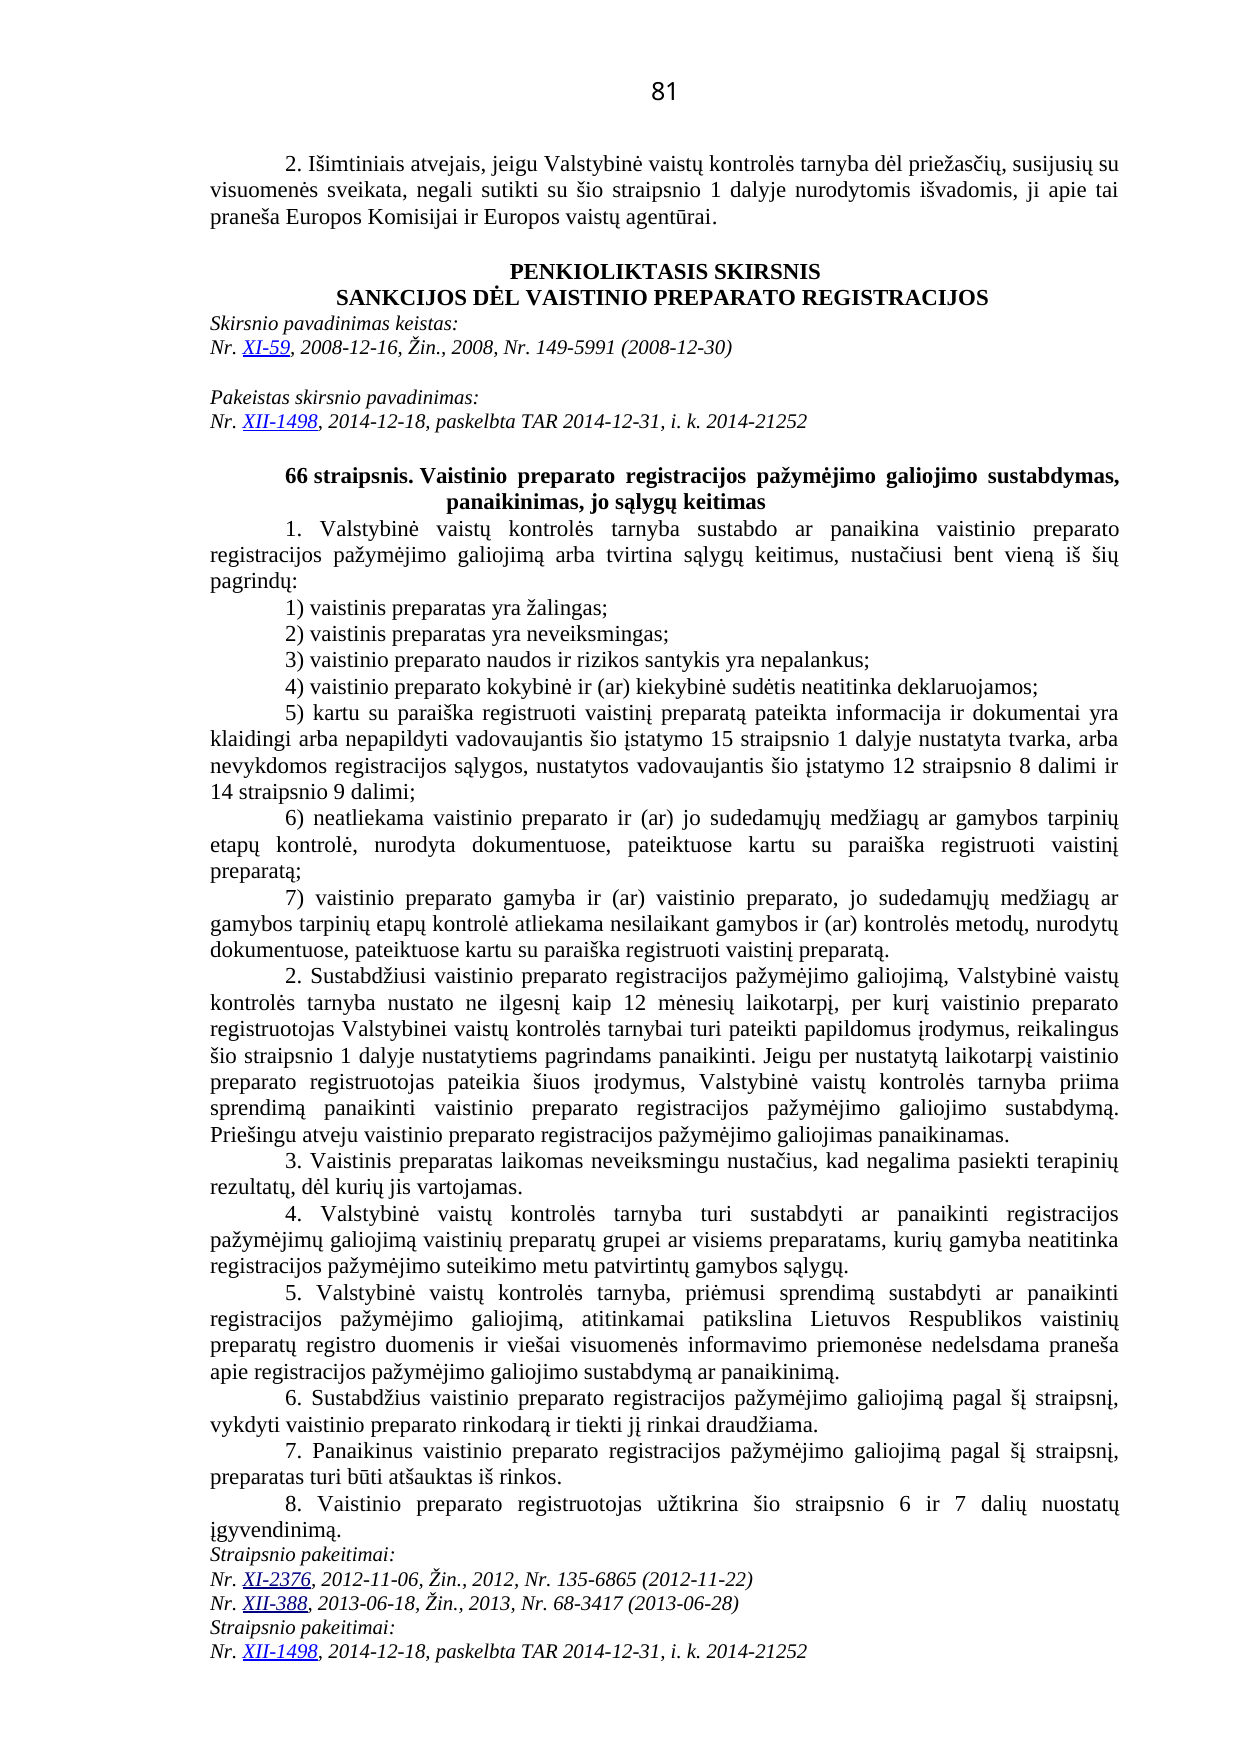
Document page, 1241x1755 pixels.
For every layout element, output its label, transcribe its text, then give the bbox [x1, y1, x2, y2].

text 8. Vaistinio preparato registruotojas užtikrina šio straipsnio 6 ir 7 dalių nuostatų įgyvendinimą. [210, 1490, 1120, 1542]
text 2. Sustabdžiusi vaistinio preparato registracijos pažymėjimo galiojimą, Valstybinė vaistų kontrolės tarnyba nustato ne ilgesnį kaip 12 mėnesių laikotarpį, per kurį vaistinio preparato registruotojas Valstybinei vaistų kontrolės tarnybai turi pateikti papildomus įrodymus, reikalingus šio straipsnio 1 dalyje nustatytiems pagrindams panaikinti. Jeigu per nustatytą laikotarpį vaistinio preparato registruotojas pateikia šiuos įrodymus, Valstybinė vaistų kontrolės tarnyba priima sprendimą panaikinti vaistinio preparato registracijos pažymėjimo galiojimo sustabdymą. Priešingu atveju vaistinio preparato registracijos pažymėjimo galiojimas panaikinamas. [210, 963, 1120, 1147]
text Nr. XI-2376, 2012-11-06, Žin., 2012, Nr. 135-6865 (2012-11-22) [210, 1566, 1120, 1591]
text 1) vaistinis preparatas yra žalingas; [210, 594, 1120, 620]
text 3) vaistinio preparato naudos ir rizikos santykis yra nepalankus; [210, 646, 1120, 673]
text 7. Panaikinus vaistinio preparato registracijos pažymėjimo galiojimą pagal šį straipsnį, preparatas turi būti atšauktas iš rinkos. [210, 1437, 1120, 1490]
text 2. Išimtiniais atvejais, jeigu Valstybinė vaistų kontrolės tarnyba dėl priežasčių, susijusių su visuomenės sveikata, negali sutikti su šio straipsnio 1 dalyje nurodytomis išvadomis, ji apie tai praneša Europos Komisijai ir Europos vaistų agentūrai. [210, 150, 1120, 229]
text 6. Sustabdžius vaistinio preparato registracijos pažymėjimo galiojimą pagal šį straipsnį, vykdyti vaistinio preparato rinkodarą ir tiekti jį rinkai draudžiama. [210, 1384, 1120, 1437]
text 7) vaistinio preparato gamyba ir (ar) vaistinio preparato, jo sudedamųjų medžiagų ar gamybos tarpinių etapų kontrolė atliekama nesilaikant gamybos ir (ar) kontrolės metodų, nurodytų dokumentuose, pateiktuose kartu su paraiška registruoti vaistinį preparatą. [210, 883, 1120, 963]
text Pakeistas skirsnio pavadinimas: [210, 385, 1120, 409]
text 66 straipsnis. Vaistinio preparato registracijos pažymėjimo galiojimo sustabdymas, panaikinimas, jo sąlygų keitimas [285, 462, 1120, 514]
text PENKIOLIKTASIS SKIRSNIS [210, 258, 1120, 284]
text Skirsnio pavadinimas keistas: [210, 311, 1120, 334]
text 2) vaistinis preparatas yra neveiksmingas; [210, 620, 1120, 646]
text Straipsnio pakeitimai: [210, 1614, 1120, 1639]
text 4) vaistinio preparato kokybinė ir (ar) kiekybinė sudėtis neatitinka deklaruojamos; [210, 673, 1120, 699]
text Nr. XII-1498, 2014-12-18, paskelbta TAR 2014-12-31, i. k. 2014-21252 [210, 1639, 1120, 1663]
text 5. Valstybinė vaistų kontrolės tarnyba, priėmusi sprendimą sustabdyti ar panaikinti registracijos pažymėjimo galiojimą, atitinkamai patikslina Lietuvos Respublikos vaistinių preparatų registro duomenis ir viešai visuomenės informavimo priemonėse nedelsdama praneša apie registracijos pažymėjimo galiojimo sustabdymą ar panaikinimą. [210, 1279, 1120, 1384]
text 3. Vaistinis preparatas laikomas neveiksmingu nustačius, kad negalima pasiekti terapinių rezultatų, dėl kurių jis vartojamas. [210, 1147, 1120, 1200]
text 5) kartu su paraiška registruoti vaistinį preparatą pateikta informacija ir dokumentai yra klaidingi arba nepapildyti vadovaujantis šio įstatymo 15 straipsnio 1 dalyje nustatyta tvarka, arba nevykdomos registracijos sąlygos, nustatytos vadovaujantis šio įstatymo 12 straipsnio 8 dalimi ir 14 straipsnio 9 dalimi; [210, 699, 1120, 804]
text 4. Valstybinė vaistų kontrolės tarnyba turi sustabdyti ar panaikinti registracijos pažymėjimų galiojimą vaistinių preparatų grupei ar visiems preparatams, kurių gamyba neatitinka registracijos pažymėjimo suteikimo metu patvirtintų gamybos sąlygų. [210, 1200, 1120, 1279]
text 6) neatliekama vaistinio preparato ir (ar) jo sudedamųjų medžiagų ar gamybos tarpinių etapų kontrolė, nurodyta dokumentuose, pateiktuose kartu su paraiška registruoti vaistinį preparatą; [210, 804, 1120, 883]
text 1. Valstybinė vaistų kontrolės tarnyba sustabdo ar panaikina vaistinio preparato registracijos pažymėjimo galiojimą arba tvirtina sąlygų keitimus, nustačiusi bent vieną iš šių pagrindų: [210, 514, 1120, 594]
text Straipsnio pakeitimai: [210, 1542, 1120, 1566]
text Nr. XII-388, 2013-06-18, Žin., 2013, Nr. 68-3417 (2013-06-28) [210, 1591, 1120, 1614]
text Nr. XI-59, 2008-12-16, Žin., 2008, Nr. 149-5991 (2008-12-30) [210, 334, 1120, 359]
text SANKCIJOS DĖL VAISTINIO PREPARATO REGISTRACIJOS [210, 284, 1120, 311]
text Nr. XII-1498, 2014-12-18, paskelbta TAR 2014-12-31, i. k. 2014-21252 [210, 409, 1120, 433]
